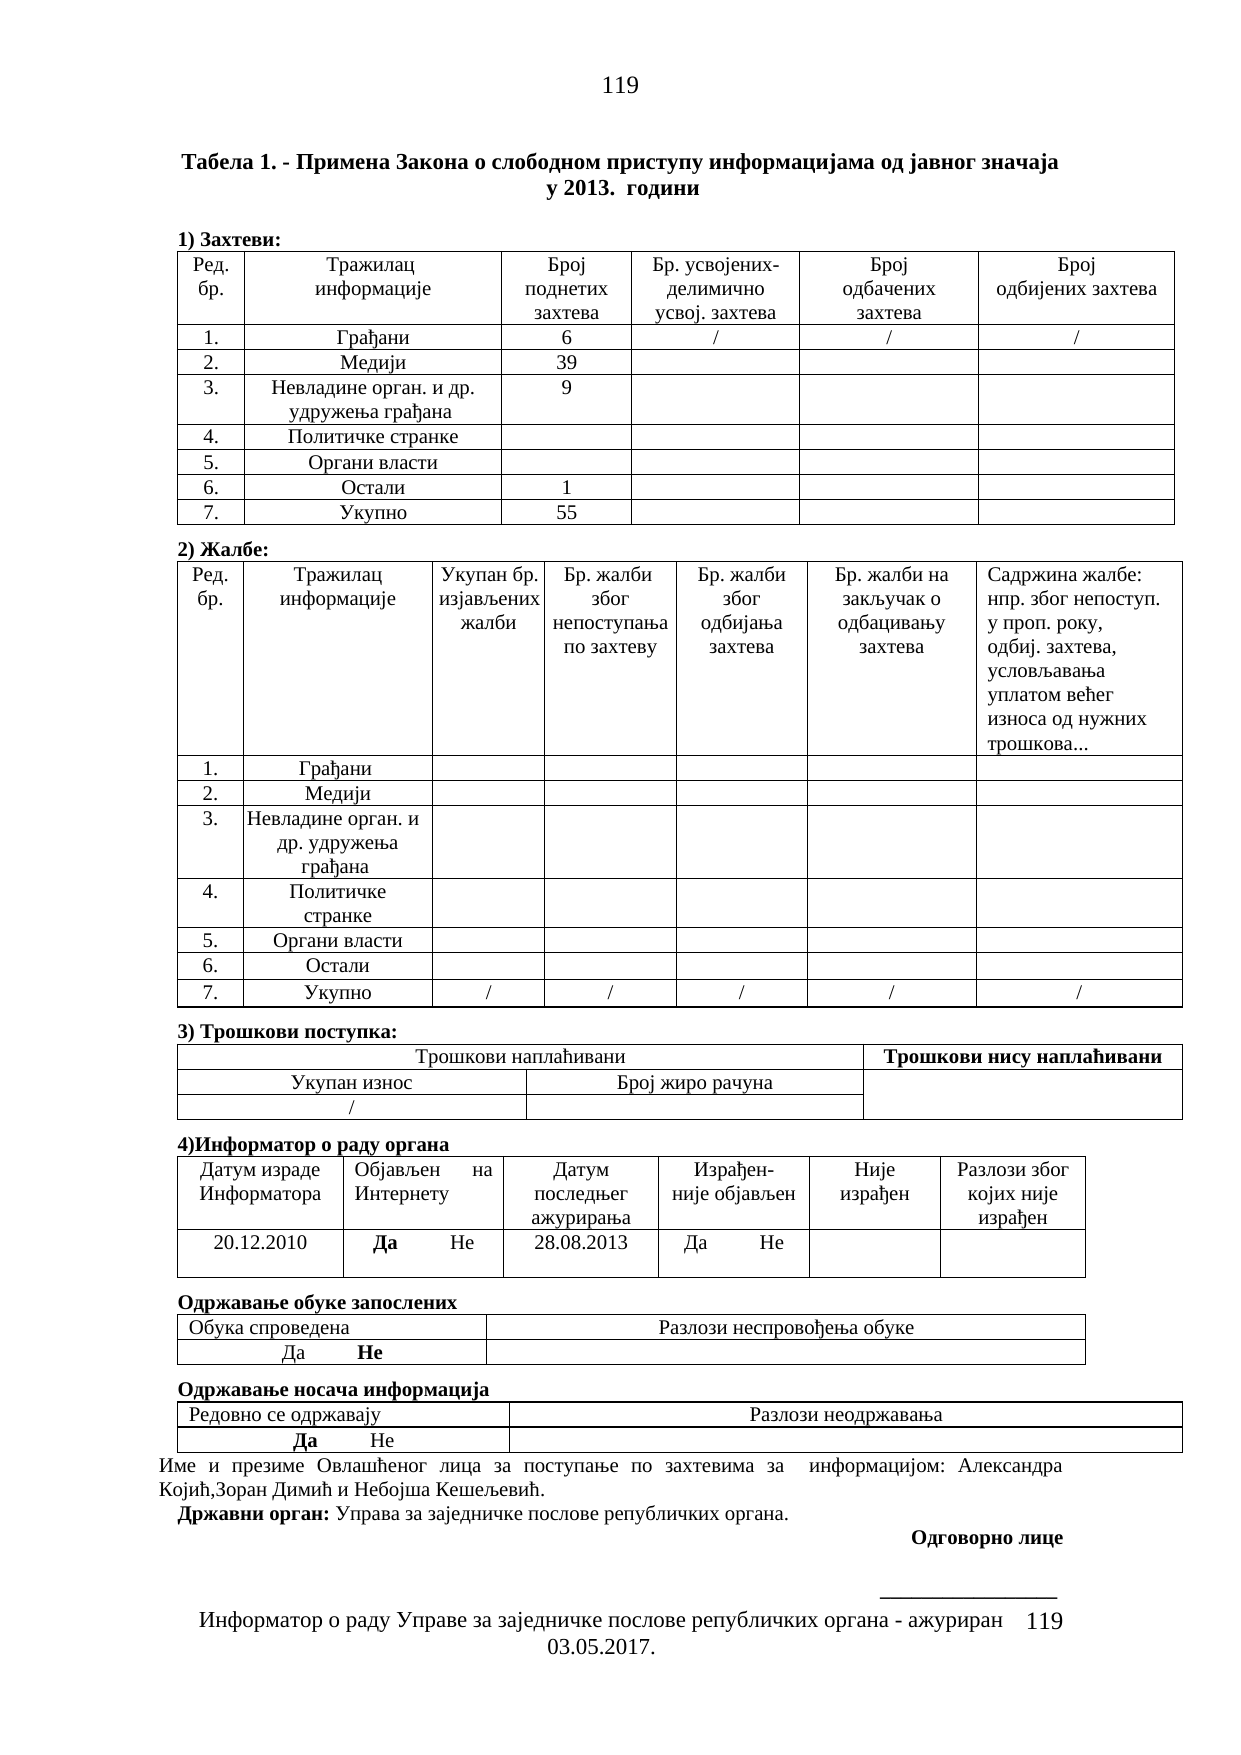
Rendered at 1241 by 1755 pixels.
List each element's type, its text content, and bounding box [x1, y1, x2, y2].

table_header Садржина жалбе: нпр. због непоступ. у проп. року, одбиј. захтева, условљавања уплатом већег износа од нужних трошкова... [977, 562, 1182, 754]
table_cell [977, 928, 1182, 952]
text Одржавање носача информација [177, 1377, 1063, 1401]
text Одговорно лице [177, 1525, 1063, 1549]
table_cell [800, 450, 978, 474]
table_cell Да Не [178, 1428, 509, 1452]
text 2) Жалбе: [177, 537, 1063, 561]
table_header Редовно се одржавају [178, 1403, 509, 1426]
table_header Укупан бр. изјављених жалби [433, 562, 544, 754]
table_cell Медији [244, 781, 432, 805]
table_header Бр. жалби на закључак о одбацивању захтева [808, 562, 976, 754]
table_cell 9 [502, 375, 631, 423]
table_header Ред. бр. [178, 562, 243, 754]
table_cell Број жиро рачуна [527, 1070, 863, 1094]
table_cell [632, 475, 799, 499]
table_cell [808, 806, 976, 878]
table_cell [677, 928, 807, 952]
table_cell Невладине орган. и др. удружења грађана [244, 806, 432, 878]
table_cell [433, 756, 544, 779]
table_cell [808, 781, 976, 805]
table_cell [979, 375, 1174, 423]
table_header Објављен на Интернету [344, 1157, 503, 1229]
table_cell Политичке странке [245, 425, 501, 448]
table_cell [433, 879, 544, 927]
table_header Разлози неспровођења обуке [487, 1315, 1085, 1339]
table_cell / [979, 325, 1174, 349]
table_cell [632, 425, 799, 448]
table_cell [808, 756, 976, 779]
table_header Разлози неодржавања [510, 1403, 1182, 1426]
table_cell [545, 879, 676, 927]
table_header Разлози због којих није израђен [941, 1157, 1085, 1229]
table_cell Да Не [178, 1340, 486, 1364]
table_cell [979, 500, 1174, 524]
table_cell [800, 350, 978, 374]
text 4)Информатор о раду органа [177, 1132, 1063, 1156]
table_header Израђен- није објављен [659, 1157, 809, 1229]
table_cell Укупно [245, 500, 501, 524]
table_cell [677, 879, 807, 927]
table_cell Медији [245, 350, 501, 374]
table_header Бр. усвојених- делимично усвој. захтева [632, 252, 799, 324]
table_cell [545, 806, 676, 878]
table_header Бр. жалби због непоступања по захтеву [545, 562, 676, 754]
table_cell / [977, 980, 1182, 1006]
table_cell 2. [178, 781, 243, 805]
text Табела 1. - Примена Закона о слободном приступу информацијама од јавног значаја [177, 148, 1063, 174]
text 1) Захтеви: [177, 227, 1063, 251]
table_cell Да Не [344, 1230, 503, 1277]
table_cell [808, 928, 976, 952]
table_cell [800, 500, 978, 524]
table_cell [545, 781, 676, 805]
table_cell [677, 953, 807, 979]
table_cell 6 [502, 325, 631, 349]
table_cell [864, 1070, 1182, 1119]
table_cell [800, 375, 978, 423]
table_cell Остали [244, 953, 432, 979]
table_header Трошкови наплаћивани [178, 1045, 863, 1068]
table_cell / [632, 325, 799, 349]
table_cell 5. [178, 450, 244, 474]
table_cell [545, 928, 676, 952]
table_cell / [677, 980, 807, 1006]
table_header Трошкови нису наплаћивани [864, 1045, 1182, 1068]
table_cell [977, 756, 1182, 779]
table_cell 1 [502, 475, 631, 499]
table_cell [433, 953, 544, 979]
table_cell [433, 781, 544, 805]
table_cell [979, 450, 1174, 474]
table_cell Укупан износ [178, 1070, 526, 1094]
table_cell 39 [502, 350, 631, 374]
table_cell [502, 425, 631, 448]
table_header Број поднетих захтева [502, 252, 631, 324]
table_cell / [433, 980, 544, 1006]
table_cell [977, 953, 1182, 979]
table_cell [632, 500, 799, 524]
table_cell [677, 781, 807, 805]
table_cell [800, 475, 978, 499]
table_cell 28.08.2013 [504, 1230, 658, 1277]
table_cell Невладине орган. и др. удружења грађана [245, 375, 501, 423]
table_cell 2. [178, 350, 244, 374]
table_cell [977, 781, 1182, 805]
text Одржавање обуке запослених [177, 1290, 1063, 1314]
table_cell [632, 450, 799, 474]
table_header Датум последњег ажурирања [504, 1157, 658, 1229]
table_cell / [808, 980, 976, 1006]
table_header Број одбачених захтева [800, 252, 978, 324]
table_cell / [545, 980, 676, 1006]
table_cell [510, 1428, 1182, 1452]
table_cell 6. [178, 953, 243, 979]
table_cell 4. [178, 879, 243, 927]
table_cell [979, 475, 1174, 499]
table_cell [979, 425, 1174, 448]
table_cell [545, 756, 676, 779]
table_cell [800, 425, 978, 448]
table_cell Политичке странке [244, 879, 432, 927]
table_cell [810, 1230, 940, 1277]
table_cell 5. [178, 928, 243, 952]
table_cell 6. [178, 475, 244, 499]
table_header Број одбијених захтева [979, 252, 1174, 324]
table_cell [545, 953, 676, 979]
table_cell Укупно [244, 980, 432, 1006]
table_cell [632, 375, 799, 423]
text _________________ [177, 1573, 1063, 1602]
table_cell / [800, 325, 978, 349]
table_cell Oргани власти [244, 928, 432, 952]
table_cell 7. [178, 500, 244, 524]
table_header Датум израде Информатора [178, 1157, 343, 1229]
text Име и презиме Овлашћеног лица за поступање по захтевима за информацијом: Александра Којић,Зоран Димић и Небојша Кешељевић. [158, 1453, 1063, 1501]
table_cell [502, 450, 631, 474]
text Државни орган: Управа за заједничке послове републичких органа. [177, 1501, 1063, 1525]
table_cell 20.12.2010 [178, 1230, 343, 1277]
table_cell Грађани [244, 756, 432, 779]
table_cell 1. [178, 325, 244, 349]
table_cell 7. [178, 980, 243, 1006]
table_cell 3. [178, 375, 244, 423]
table_cell [677, 756, 807, 779]
table_cell 4. [178, 425, 244, 448]
table_cell 55 [502, 500, 631, 524]
table_cell [527, 1095, 863, 1119]
table_cell 1. [178, 756, 243, 779]
table_header Није израђен [810, 1157, 940, 1229]
table_header Бр. жалби због одбијања захтева [677, 562, 807, 754]
table_cell [808, 879, 976, 927]
table_cell [433, 806, 544, 878]
table_cell [433, 928, 544, 952]
table_header Тражилац информације [244, 562, 432, 754]
table_cell [808, 953, 976, 979]
table_cell 3. [178, 806, 243, 878]
table_header Обука спроведена [178, 1315, 486, 1339]
text 3) Трошкови поступка: [177, 1019, 1063, 1043]
table_cell [977, 879, 1182, 927]
table_cell Да Не [659, 1230, 809, 1277]
table_cell [632, 350, 799, 374]
table_cell Грађани [245, 325, 501, 349]
table_cell [977, 806, 1182, 878]
table_cell [941, 1230, 1085, 1277]
table_cell [677, 806, 807, 878]
table_cell Остали [245, 475, 501, 499]
table_header Тражилац информације [245, 252, 501, 324]
table_cell [979, 350, 1174, 374]
table_header Ред.бр. [178, 252, 244, 324]
table_cell [487, 1340, 1085, 1364]
table_cell / [178, 1095, 526, 1119]
table_cell Органи власти [245, 450, 501, 474]
text у 2013. години [177, 174, 1063, 200]
